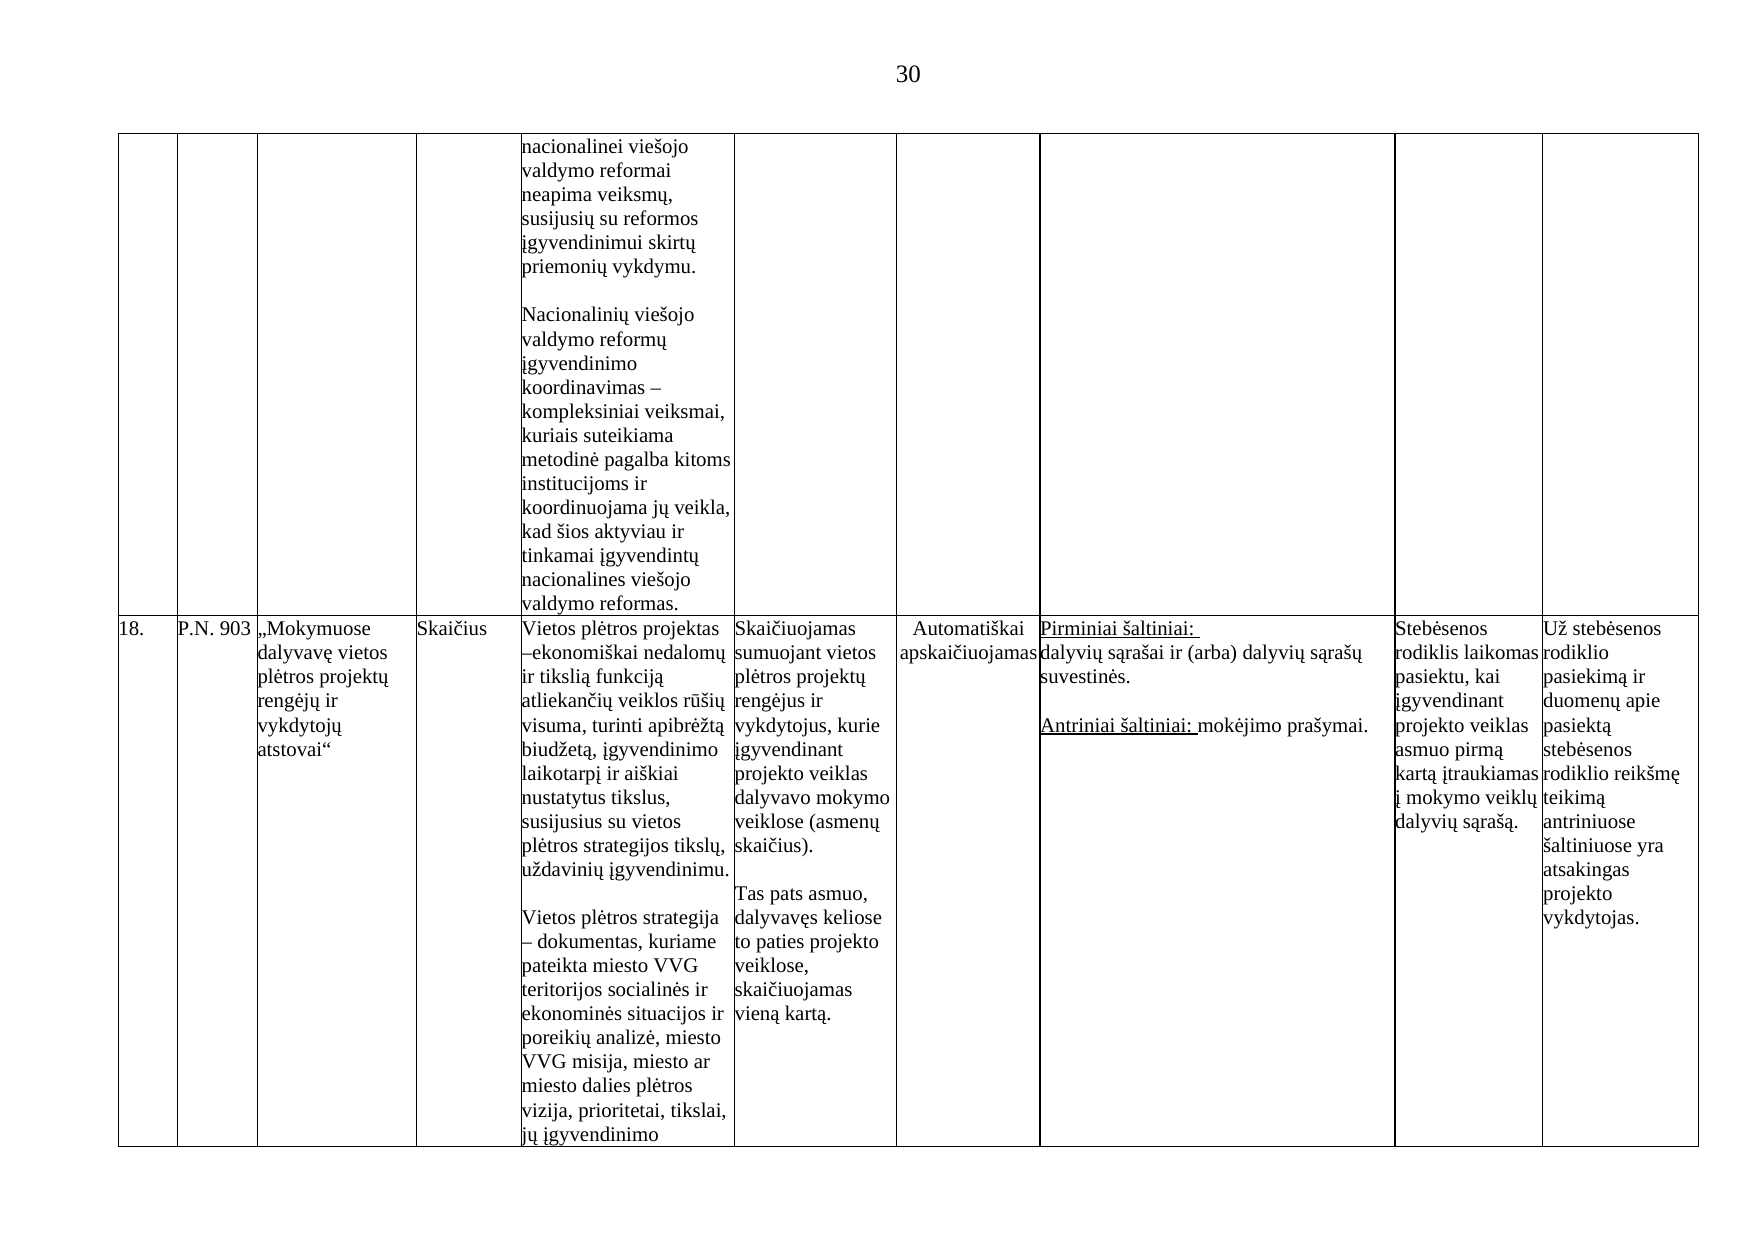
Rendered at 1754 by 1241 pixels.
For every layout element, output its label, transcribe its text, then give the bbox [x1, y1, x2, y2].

table_cell Vietos plėtros projektas –ekonomiškai nedalomų ir tikslią funkciją atliekančių veiklos rūšių visuma, turinti apibrėžtą biudžetą, įgyvendinimo laikotarpį ir aiškiai nustatytus tikslus, susijusius su vietos plėtros strategijos tikslų, uždavinių įgyvendinimu. Vietos plėtros strategija – dokumentas, kuriame pateikta miesto VVG teritorijos socialinės ir ekonominės situacijos ir poreikių analizė, miesto VVG misija, miesto ar miesto dalies plėtros vizija, prioritetai, tikslai, jų įgyvendinimo [522, 616, 734, 1146]
table_cell [258, 134, 416, 615]
table_cell [1041, 134, 1394, 615]
table_cell Stebėsenos rodiklis laikomas pasiektu, kai įgyvendinant projekto veiklas asmuo pirmą kartą įtraukiamas į mokymo veiklų dalyvių sąrašą. [1396, 616, 1542, 1146]
table_cell [1396, 134, 1542, 615]
table_cell [897, 134, 1039, 615]
table_cell Pirminiai šaltiniai: dalyvių sąrašai ir (arba) dalyvių sąrašų suvestinės. Antriniai šaltiniai: mokėjimo prašymai. [1041, 616, 1394, 1146]
table_cell Automatiškai apskaičiuojamas [897, 616, 1039, 1146]
table_cell [417, 134, 521, 615]
table_cell P.N. 903 [178, 616, 257, 1146]
table_cell [178, 134, 257, 615]
table_cell „Mokymuose dalyvavę vietos plėtros projektų rengėjų ir vykdytojų atstovai“ [258, 616, 416, 1146]
table_cell 18. [119, 616, 177, 1146]
table_cell nacionalinei viešojo valdymo reformai neapima veiksmų, susijusių su reformos įgyvendinimui skirtų priemonių vykdymu. Nacionalinių viešojo valdymo reformų įgyvendinimo koordinavimas – kompleksiniai veiksmai, kuriais suteikiama metodinė pagalba kitoms institucijoms ir koordinuojama jų veikla, kad šios aktyviau ir tinkamai įgyvendintų nacionalines viešojo valdymo reformas. [522, 134, 734, 615]
table_cell [119, 134, 177, 615]
table_cell Skaičiuojamas sumuojant vietos plėtros projektų rengėjus ir vykdytojus, kurie įgyvendinant projekto veiklas dalyvavo mokymo veiklose (asmenų skaičius). Tas pats asmuo, dalyvavęs keliose to paties projekto veiklose, skaičiuojamas vieną kartą. [735, 616, 896, 1146]
table_cell [1543, 134, 1698, 615]
table_cell Už stebėsenos rodiklio pasiekimą ir duomenų apie pasiektą stebėsenos rodiklio reikšmę teikimą antriniuose šaltiniuose yra atsakingas projekto vykdytojas. [1543, 616, 1698, 1146]
table_cell Skaičius [417, 616, 521, 1146]
table_cell [735, 134, 896, 615]
